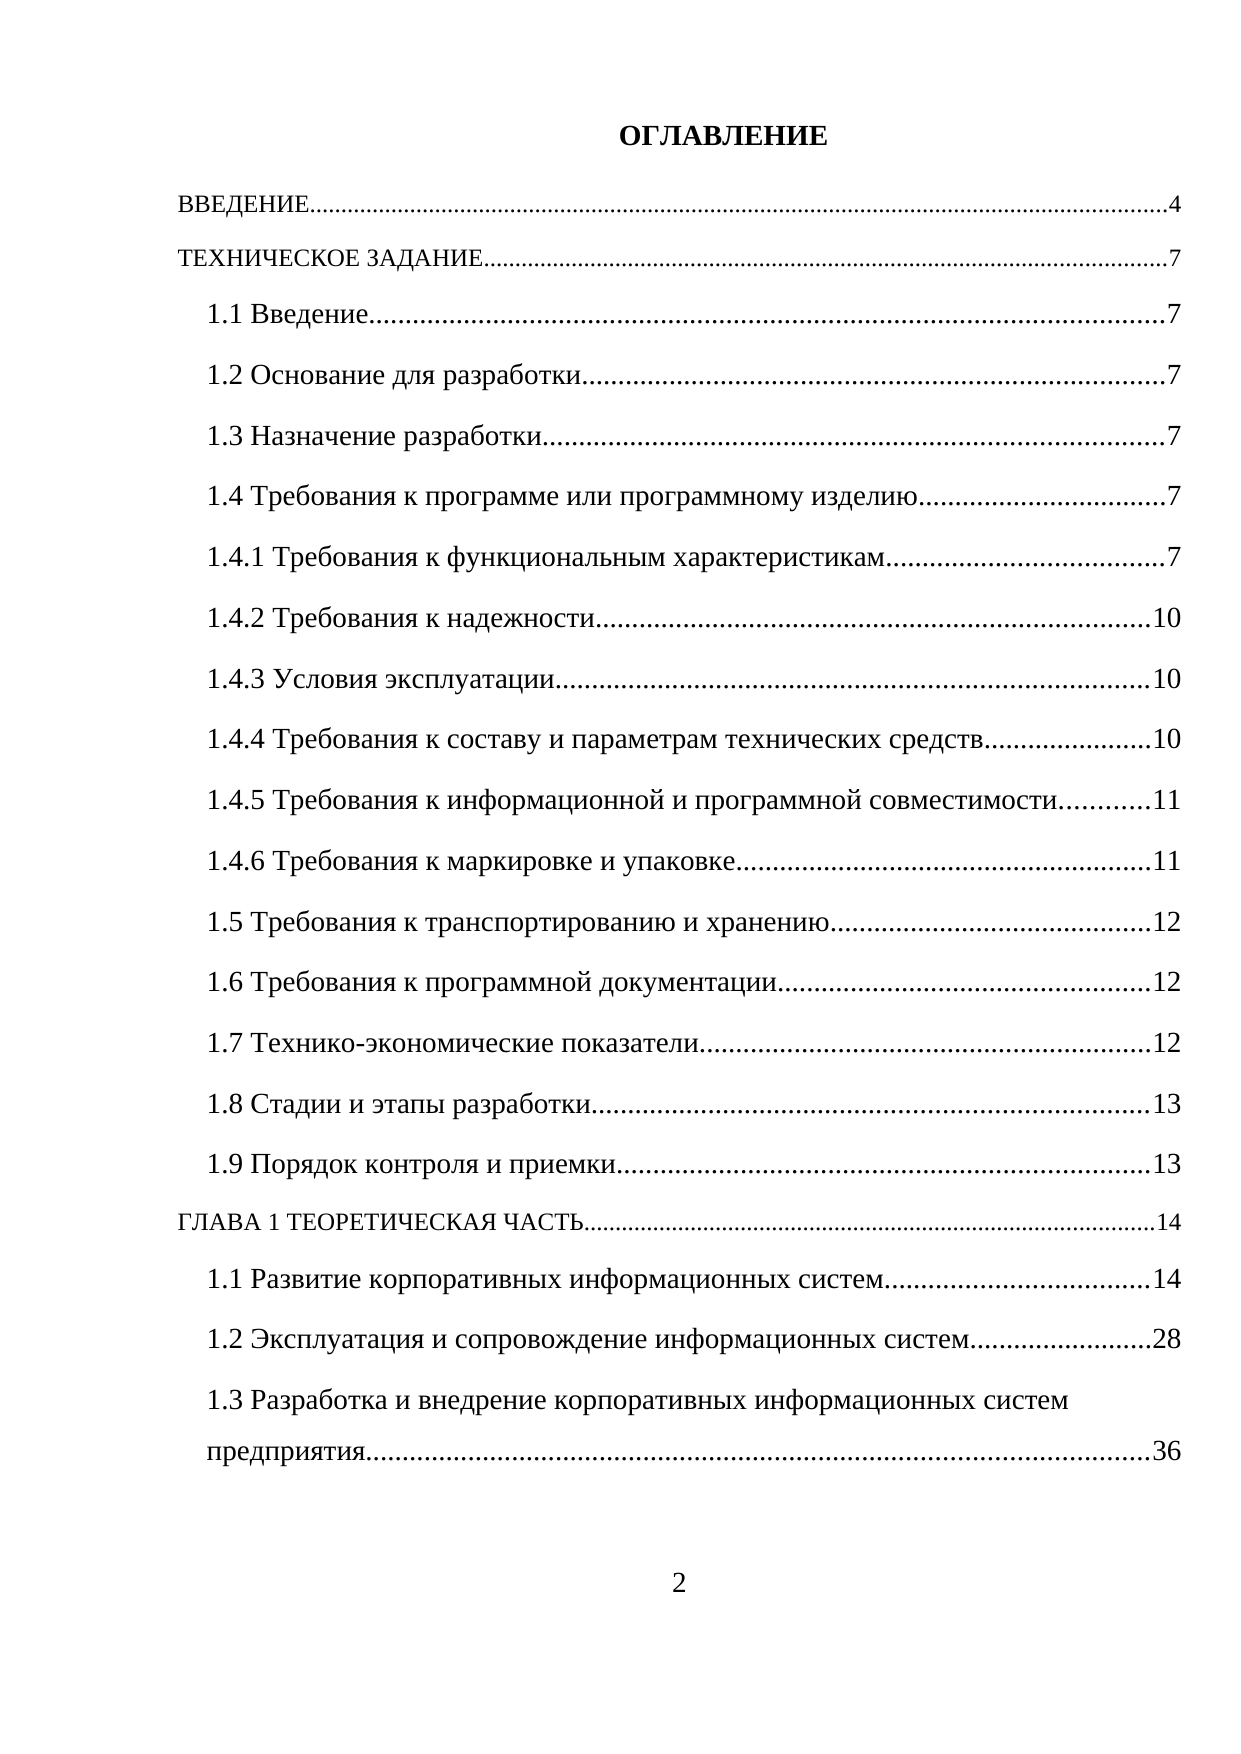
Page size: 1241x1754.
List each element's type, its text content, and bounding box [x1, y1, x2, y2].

text 1.2 Эксплуатация и сопровождение информационных систем 28 [206, 1322, 1181, 1355]
text 1.7 Технико-экономические показатели 12 [206, 1025, 1181, 1059]
text 1.1 Развитие корпоративных информационных систем 14 [206, 1261, 1181, 1294]
text ГЛАВА 1 ТЕОРЕТИЧЕСКАЯ ЧАСТЬ 14 [177, 1207, 1181, 1236]
text ТЕХНИЧЕСКОЕ ЗАДАНИЕ 7 [177, 243, 1181, 272]
text 1.4.6 Требования к маркировке и упаковке 11 [206, 843, 1181, 876]
text 1.4.5 Требования к информационной и программной совместимости 11 [206, 782, 1181, 816]
text 1.4.1 Требования к функциональным характеристикам 7 [206, 539, 1181, 573]
text 1.1 Введение 7 [206, 296, 1181, 330]
text 1.5 Требования к транспортированию и хранению 12 [206, 904, 1181, 937]
text ВВЕДЕНИЕ 4 [177, 189, 1181, 218]
text ОГЛАВЛЕНИЕ [177, 118, 1181, 152]
text 1.2 Основание для разработки 7 [206, 357, 1181, 391]
text 1.3 Разработка и внедрение корпоративных информационных систем предприятия 36 [206, 1382, 1181, 1466]
text 1.8 Стадии и этапы разработки 13 [206, 1086, 1181, 1119]
text 1.4 Требования к программе или программному изделию 7 [206, 478, 1181, 512]
text 1.9 Порядок контроля и приемки 13 [206, 1147, 1181, 1180]
text 1.4.3 Условия эксплуатации 10 [206, 661, 1181, 694]
text 1.4.4 Требования к составу и параметрам технических средств 10 [206, 721, 1181, 755]
text 1.6 Требования к программной документации 12 [206, 964, 1181, 998]
text 1.4.2 Требования к надежности 10 [206, 600, 1181, 633]
text 1.3 Назначение разработки 7 [206, 418, 1181, 451]
